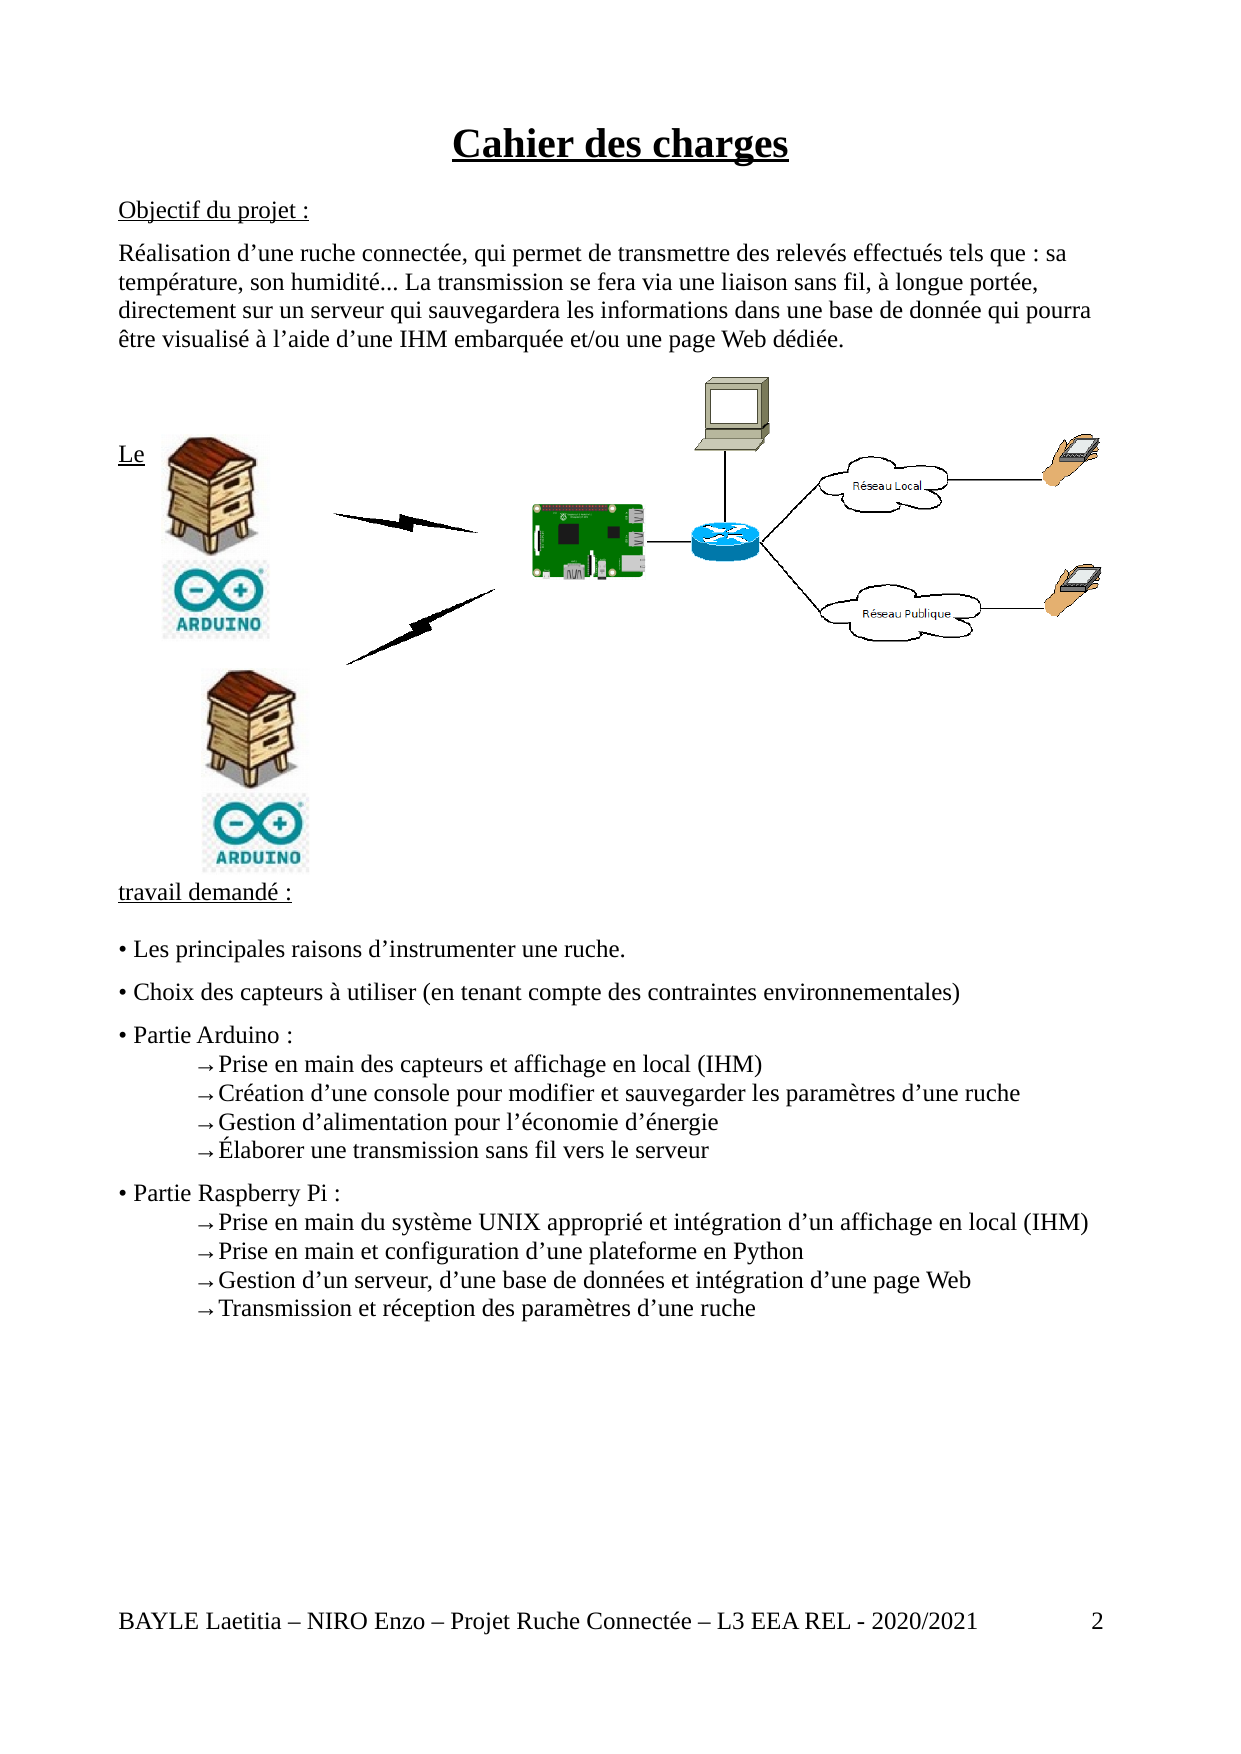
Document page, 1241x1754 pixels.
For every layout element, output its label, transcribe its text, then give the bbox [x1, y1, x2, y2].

text →Prise en main du système UNIX approprié et intégration d’un affichage en local (IHM) [118, 1207, 1122, 1236]
text →Transmission et réception des paramètres d’une ruche [118, 1293, 1122, 1322]
text • Partie Arduino : [118, 1020, 1122, 1049]
text • Choix des capteurs à utiliser (en tenant compte des contraintes environnementales) [118, 977, 1122, 1006]
text →Gestion d’alimentation pour l’économie d’énergie [118, 1107, 1122, 1135]
text Objectif du projet : [118, 195, 1122, 223]
text Réalisation d’une ruche connectée, qui permet de transmettre des relevés effectués tels que : sa température, son humidité... La transmission se fera via une liaison sans fil, à longue portée, directement sur un serveur qui sauvegardera les informations dans une base de donnée qui pourra être visualisé à l’aide d’une IHM embarquée et/ou une page Web dédiée. [118, 238, 1122, 353]
text →Gestion d’un serveur, d’une base de données et intégration d’une page Web [118, 1265, 1122, 1293]
text Cahier des charges [118, 118, 1122, 166]
text • Les principales raisons d’instrumenter une ruche. [118, 934, 1122, 963]
text • Partie Raspberry Pi : [118, 1178, 1122, 1207]
text →Création d’une console pour modifier et sauvegarder les paramètres d’une ruche [118, 1078, 1122, 1107]
picture [160, 377, 1102, 877]
text →Élaborer une transmission sans fil vers le serveur [118, 1135, 1122, 1164]
text →Prise en main des capteurs et affichage en local (IHM) [118, 1049, 1122, 1078]
text Le travail demandé : [118, 439, 1122, 905]
text →Prise en main et configuration d’une plateforme en Python [118, 1236, 1122, 1265]
